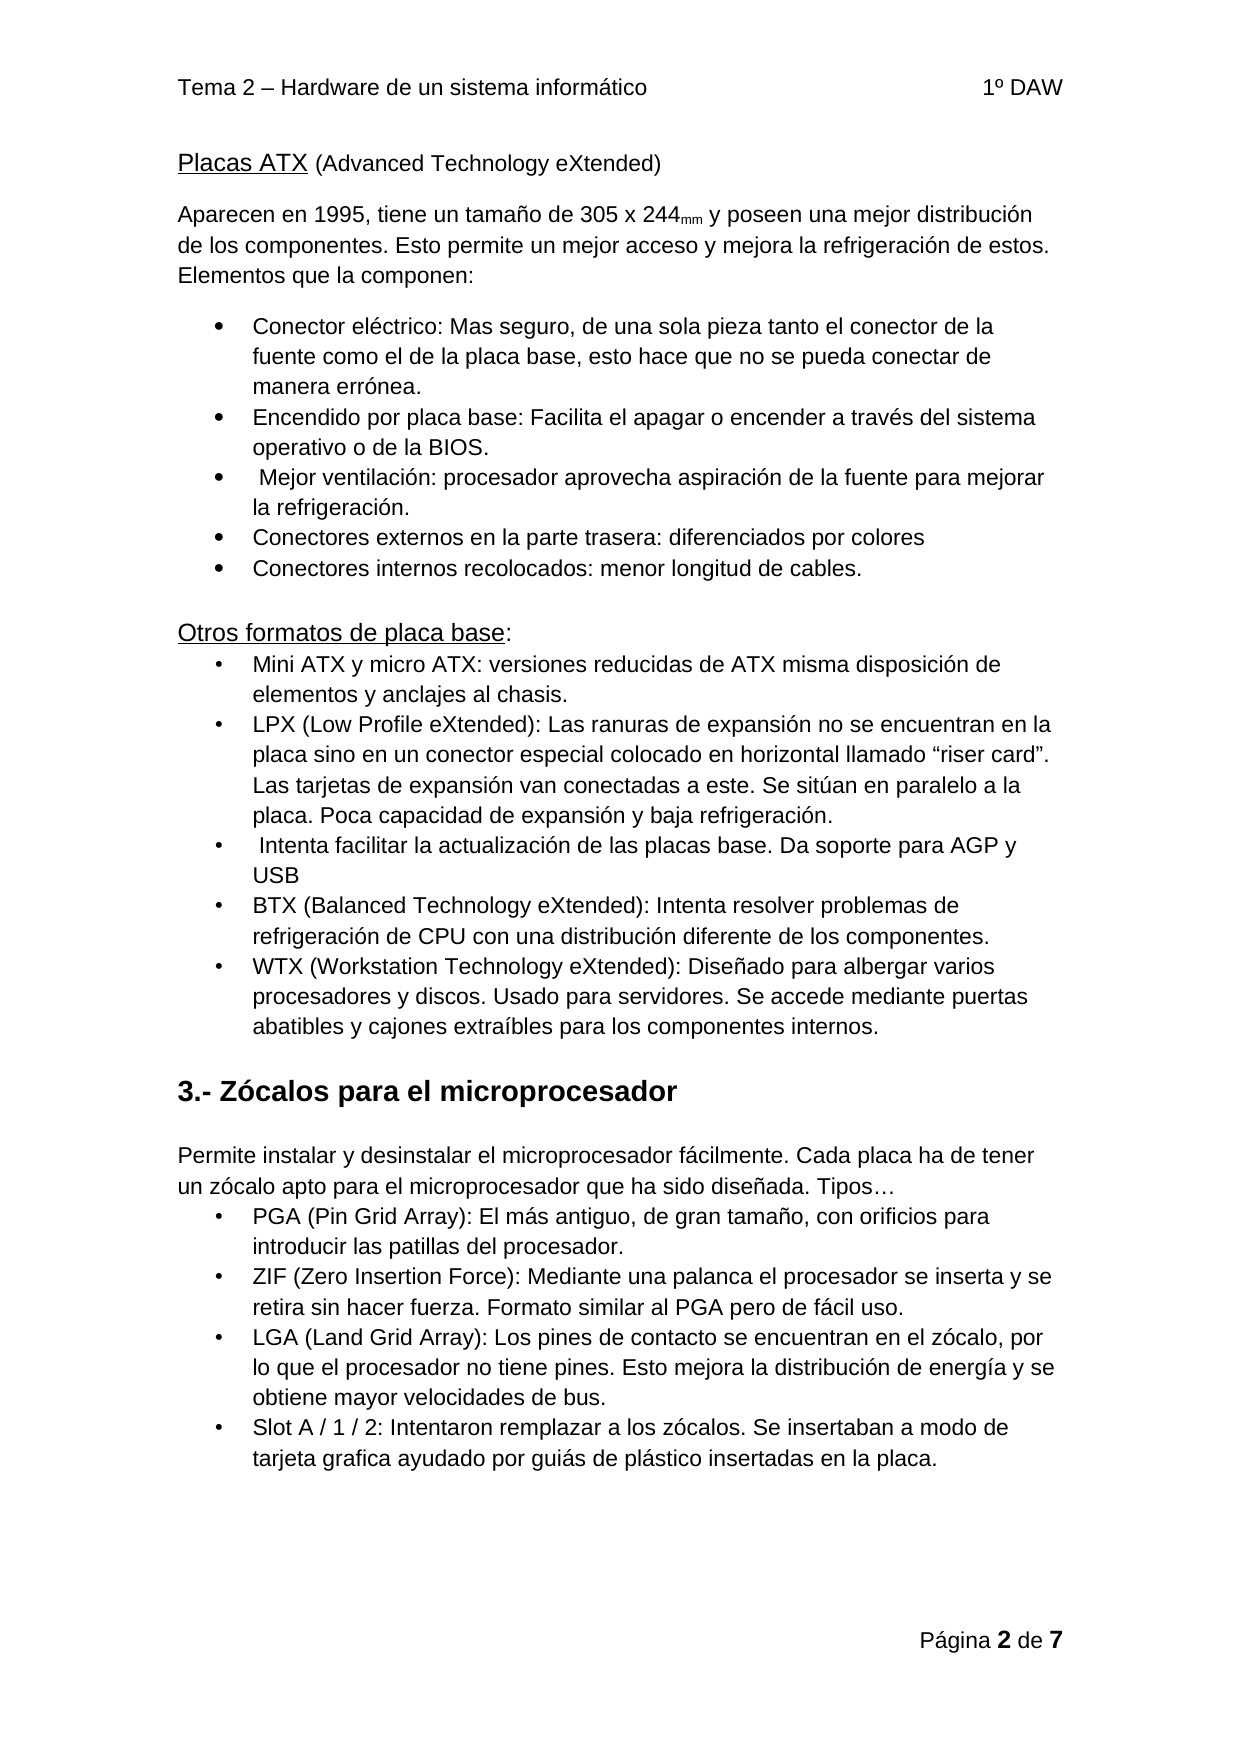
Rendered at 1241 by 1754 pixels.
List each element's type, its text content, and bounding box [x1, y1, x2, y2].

list BTX (Balanced Technology eXtended): Intenta resolver problemas de refrigeración de CPU con una distribución diferente de los componentes. [215, 892, 1063, 949]
list ZIF (Zero Insertion Force): Mediante una palanca el procesador se inserta y se retira sin hacer fuerza. Formato similar al PGA pero de fácil uso. [215, 1263, 1063, 1320]
list Otros formatos de placa base: [177, 618, 1063, 647]
list Mejor ventilación: procesador aprovecha aspiración de la fuente para mejorar la refrigeración. [215, 464, 1063, 521]
list LGA (Land Grid Array): Los pines de contacto se encuentran en el zócalo, por lo que el procesador no tiene pines. Esto mejora la distribución de energía y se obtiene mayor velocidades de bus. [215, 1324, 1063, 1411]
list Conectores externos en la parte trasera: diferenciados por colores [215, 524, 1063, 551]
list WTX (Workstation Technology eXtended): Diseñado para albergar varios procesadores y discos. Usado para servidores. Se accede mediante puertas abatibles y cajones extraíbles para los componentes internos. [215, 953, 1063, 1040]
list PGA (Pin Grid Array): El más antiguo, de gran tamaño, con orificios para introducir las patillas del procesador. [215, 1203, 1063, 1259]
list 3.- Zócalos para el microprocesador [177, 1074, 1063, 1107]
list Conectores internos recolocados: menor longitud de cables. [215, 554, 1063, 581]
list Conector eléctrico: Mas seguro, de una sola pieza tanto el conector de la fuente como el de la placa base, esto hace que no se pueda conectar de manera errónea. [215, 313, 1063, 400]
list LPX (Low Profile eXtended): Las ranuras de expansión no se encuentran en la placa sino en un conector especial colocado en horizontal llamado “riser card”. Las tarjetas de expansión van conectadas a este. Se sitúan en paralelo a la placa. Poca capacidad de expansión y baja refrigeración. [215, 711, 1063, 828]
text Aparecen en 1995, tiene un tamaño de 305 x 244mm y poseen una mejor distribución de los componentes. Esto permite un mejor acceso y mejora la refrigeración de estos. Elementos que la componen: [177, 201, 1063, 288]
list Encendido por placa base: Facilita el apagar o encender a través del sistema operativo o de la BIOS. [215, 403, 1063, 460]
text Placas ATX (Advanced Technology eXtended) [177, 148, 1063, 176]
list Mini ATX y micro ATX: versiones reducidas de ATX misma disposición de elementos y anclajes al chasis. [215, 651, 1063, 707]
list Permite instalar y desinstalar el microprocesador fácilmente. Cada placa ha de tener un zócalo apto para el microprocesador que ha sido diseñada. Tipos… [177, 1142, 1063, 1199]
list Intenta facilitar la actualización de las placas base. Da soporte para AGP y USB [215, 832, 1063, 889]
list Slot A / 1 / 2: Intentaron remplazar a los zócalos. Se insertaban a modo de tarjeta grafica ayudado por guiás de plástico insertadas en la placa. [215, 1414, 1063, 1471]
